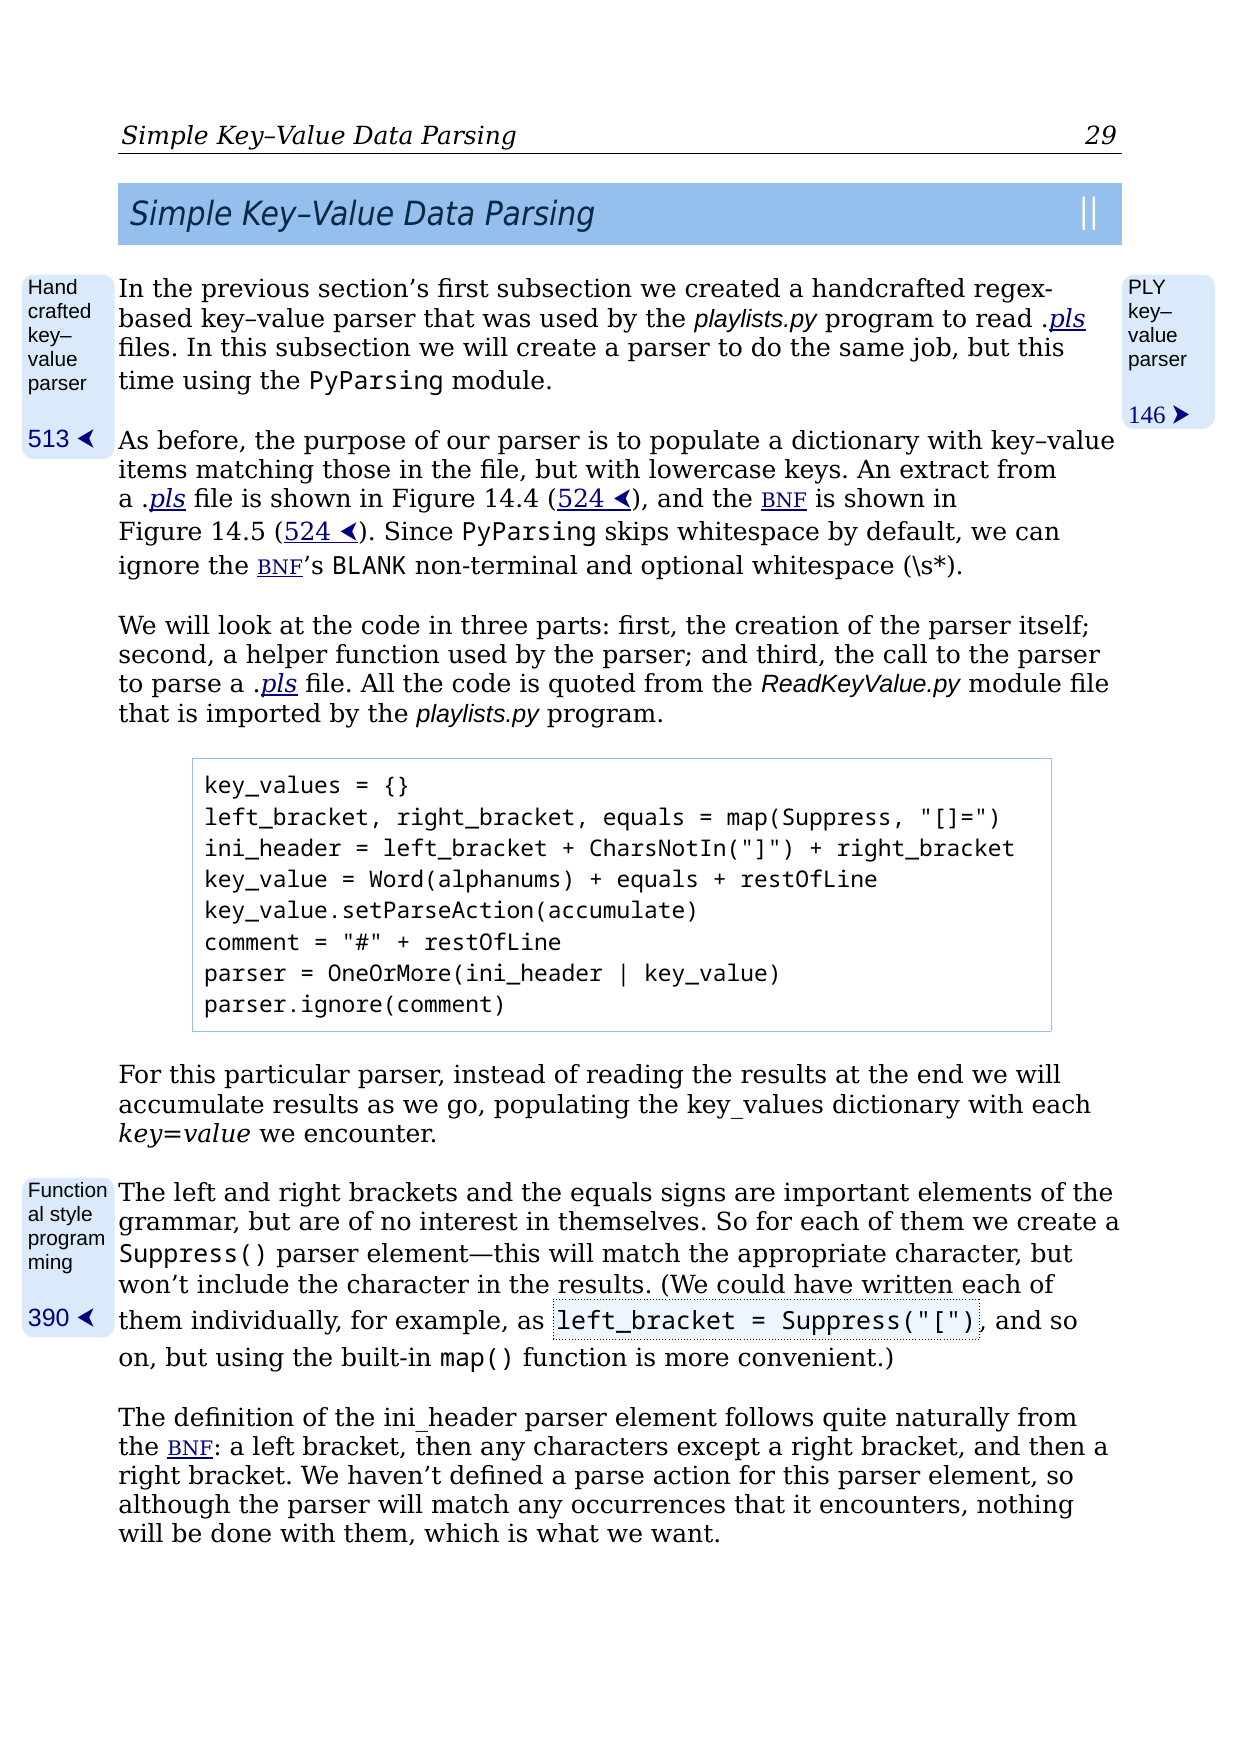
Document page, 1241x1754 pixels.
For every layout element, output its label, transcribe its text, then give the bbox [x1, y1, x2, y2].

text key_values = {} [193, 759, 1051, 789]
text ini_header = left_bracket + CharsNotIn("]") + right_bracket [193, 820, 1051, 851]
text As before, the purpose of our parser is to populate a dictionary with key–value items matching those in the file, but with lowercase keys. An extract from a .pls file is shown in Figure 14.4 (524 ⮜), and the bnf is shown in Figure 14.5 (524 ⮜). Since PyParsing skips whitespace by default, we can ignore the bnf’s BLANK non-terminal and optional whitespace (\s*). [118, 426, 1122, 581]
text The left and right brackets and the equals signs are important elements of the grammar, but are of no interest in themselves. So for each of them we create a Suppress() parser element—this will match the appropriate character, but won’t include the character in the results. (We could have written each of them individually, for example, as left_bracket = Suppress("["), and so on, but using the built-in map() function is more convenient.) [118, 1178, 1122, 1373]
text key_value.setParseAction(accumulate) [193, 882, 1051, 914]
text key_value = Word(alphanums) + equals + restOfLine [193, 851, 1051, 882]
text The definition of the ini_header parser element follows quite naturally from the bnf: a left bracket, then any characters except a right bracket, and then a right bracket. We haven’t defined a parse action for this parser element, so although the parser will match any occurrences that it encounters, nothing will be done with them, which is what we want. [118, 1403, 1122, 1549]
subtitle Simple Key–Value Data Parsing [118, 183, 1122, 245]
text parser.ignore(comment) [193, 976, 1051, 1031]
text left_bracket, right_bracket, equals = map(Suppress, "[]=") [193, 789, 1051, 820]
text comment = "#" + restOfLine [193, 914, 1051, 945]
text We will look at the code in three parts: first, the creation of the parser itself; second, a helper function used by the parser; and third, the call to the parser to parse a .pls file. All the code is quoted from the ReadKeyValue.py module file that is imported by the playlists.py program. [118, 611, 1122, 728]
text For this particular parser, instead of reading the results at the end we will accumulate results as we go, populating the key_values dictionary with each key=value we encounter. [118, 1061, 1122, 1148]
text || [1063, 191, 1098, 230]
text In the previous section’s first subsection we created a handcrafted regex-based key–value parser that was used by the playlists.py program to read .pls files. In this subsection we will create a parser to do the same job, but this time using the PyParsing module. [118, 274, 1122, 396]
text parser = OneOrMore(ini_header | key_value) [193, 945, 1051, 976]
